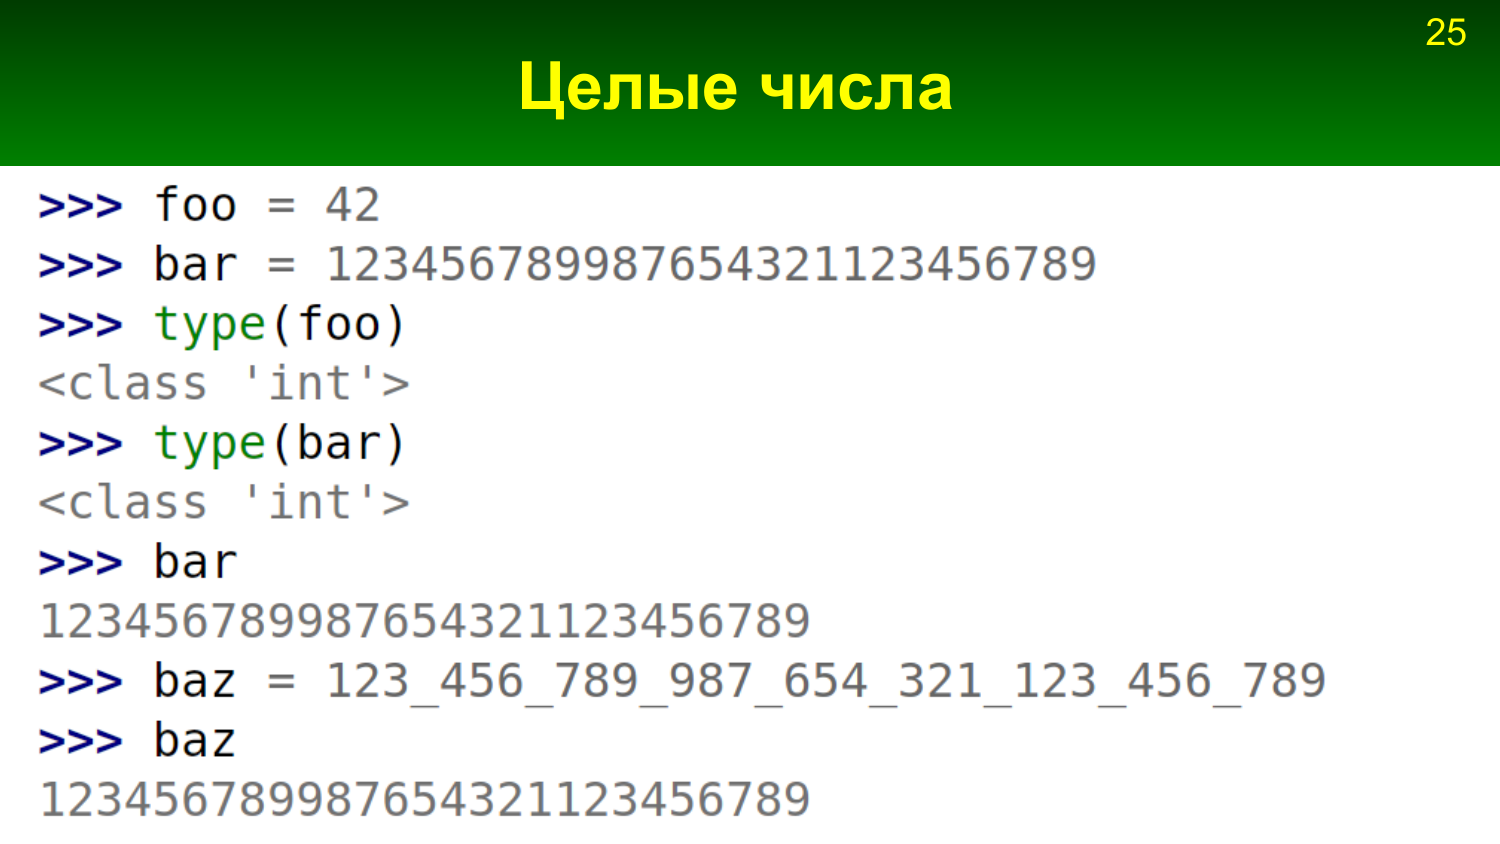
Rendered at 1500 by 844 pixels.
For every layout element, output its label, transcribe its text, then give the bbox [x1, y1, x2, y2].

title Целые числа [47, 11, 1426, 154]
picture [23, 175, 1335, 834]
